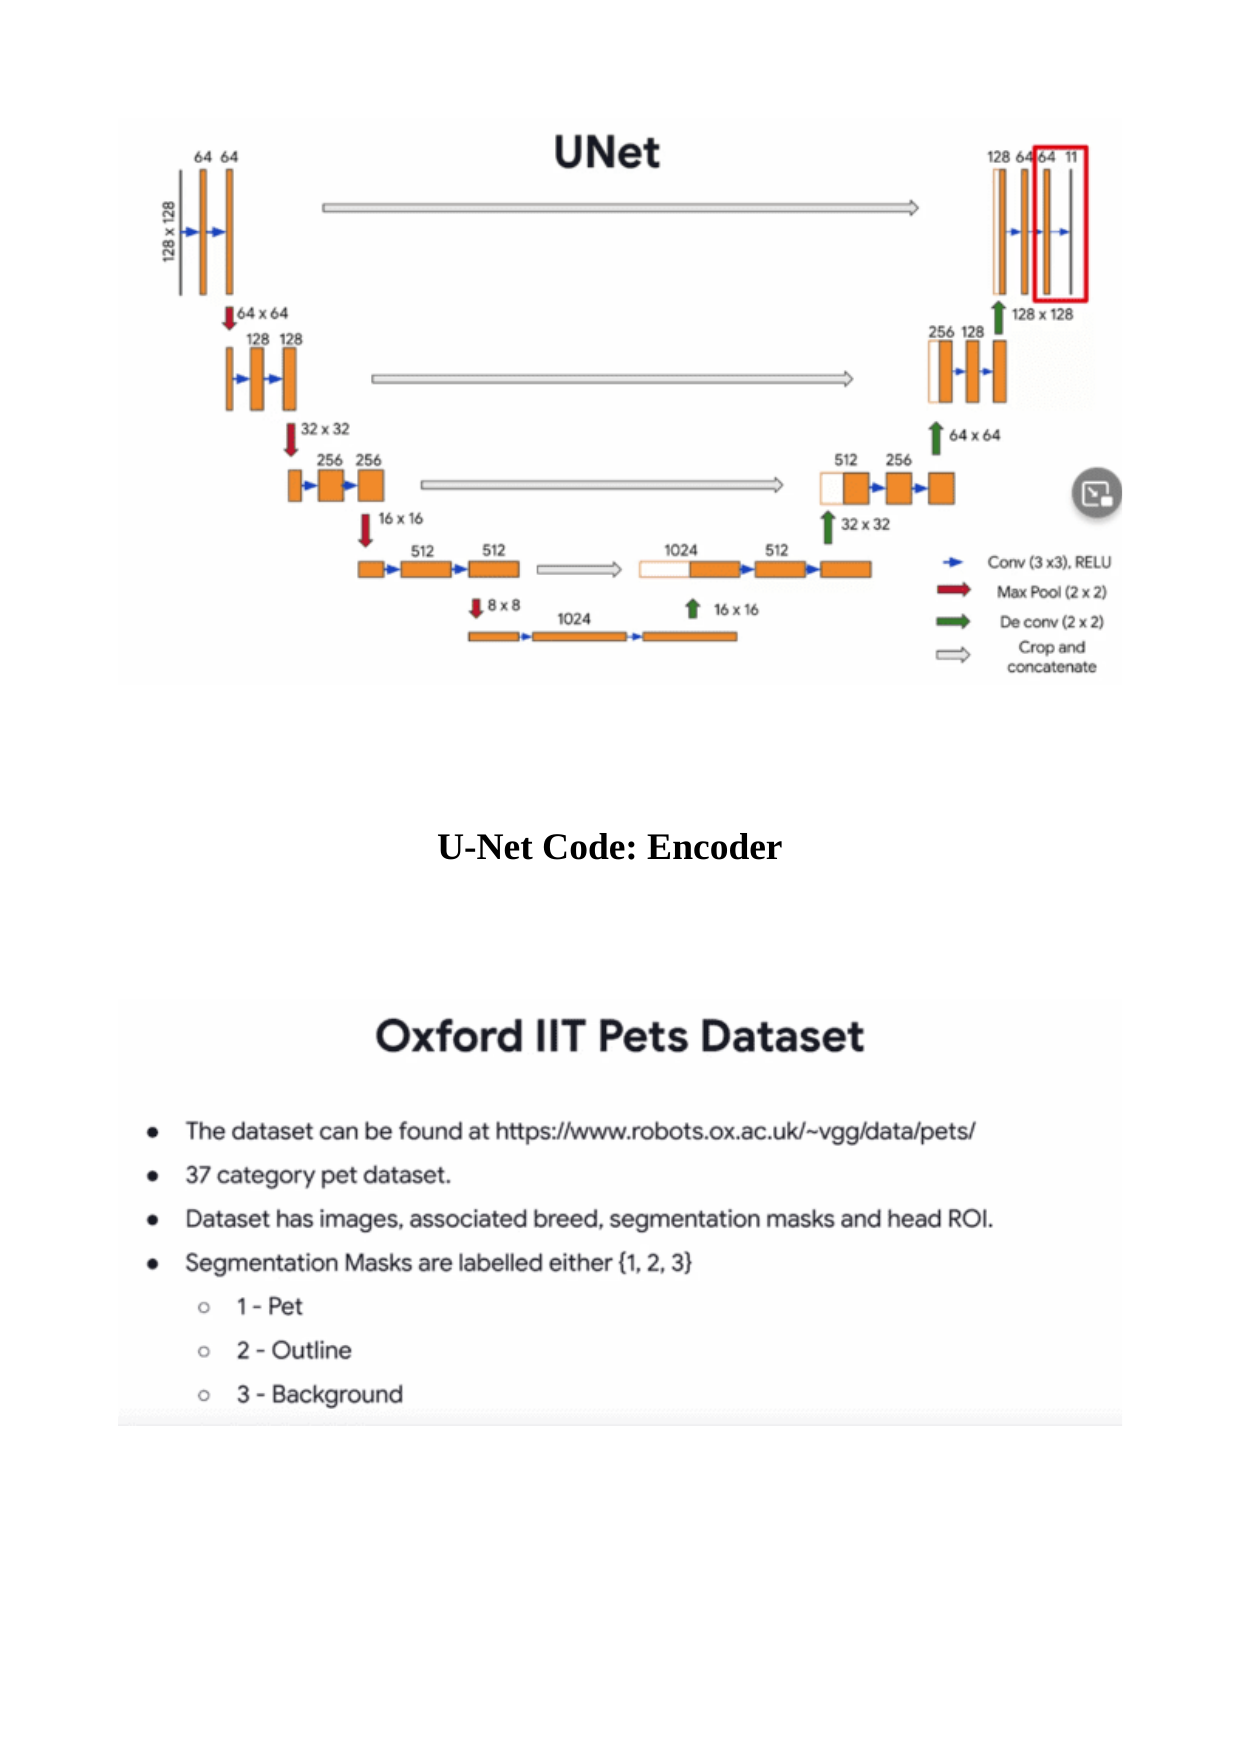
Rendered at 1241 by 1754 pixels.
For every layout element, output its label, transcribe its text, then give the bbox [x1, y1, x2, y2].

subtitle U-Net Code: Encoder [118, 824, 1122, 867]
picture [118, 118, 1123, 685]
picture [118, 999, 1123, 1426]
